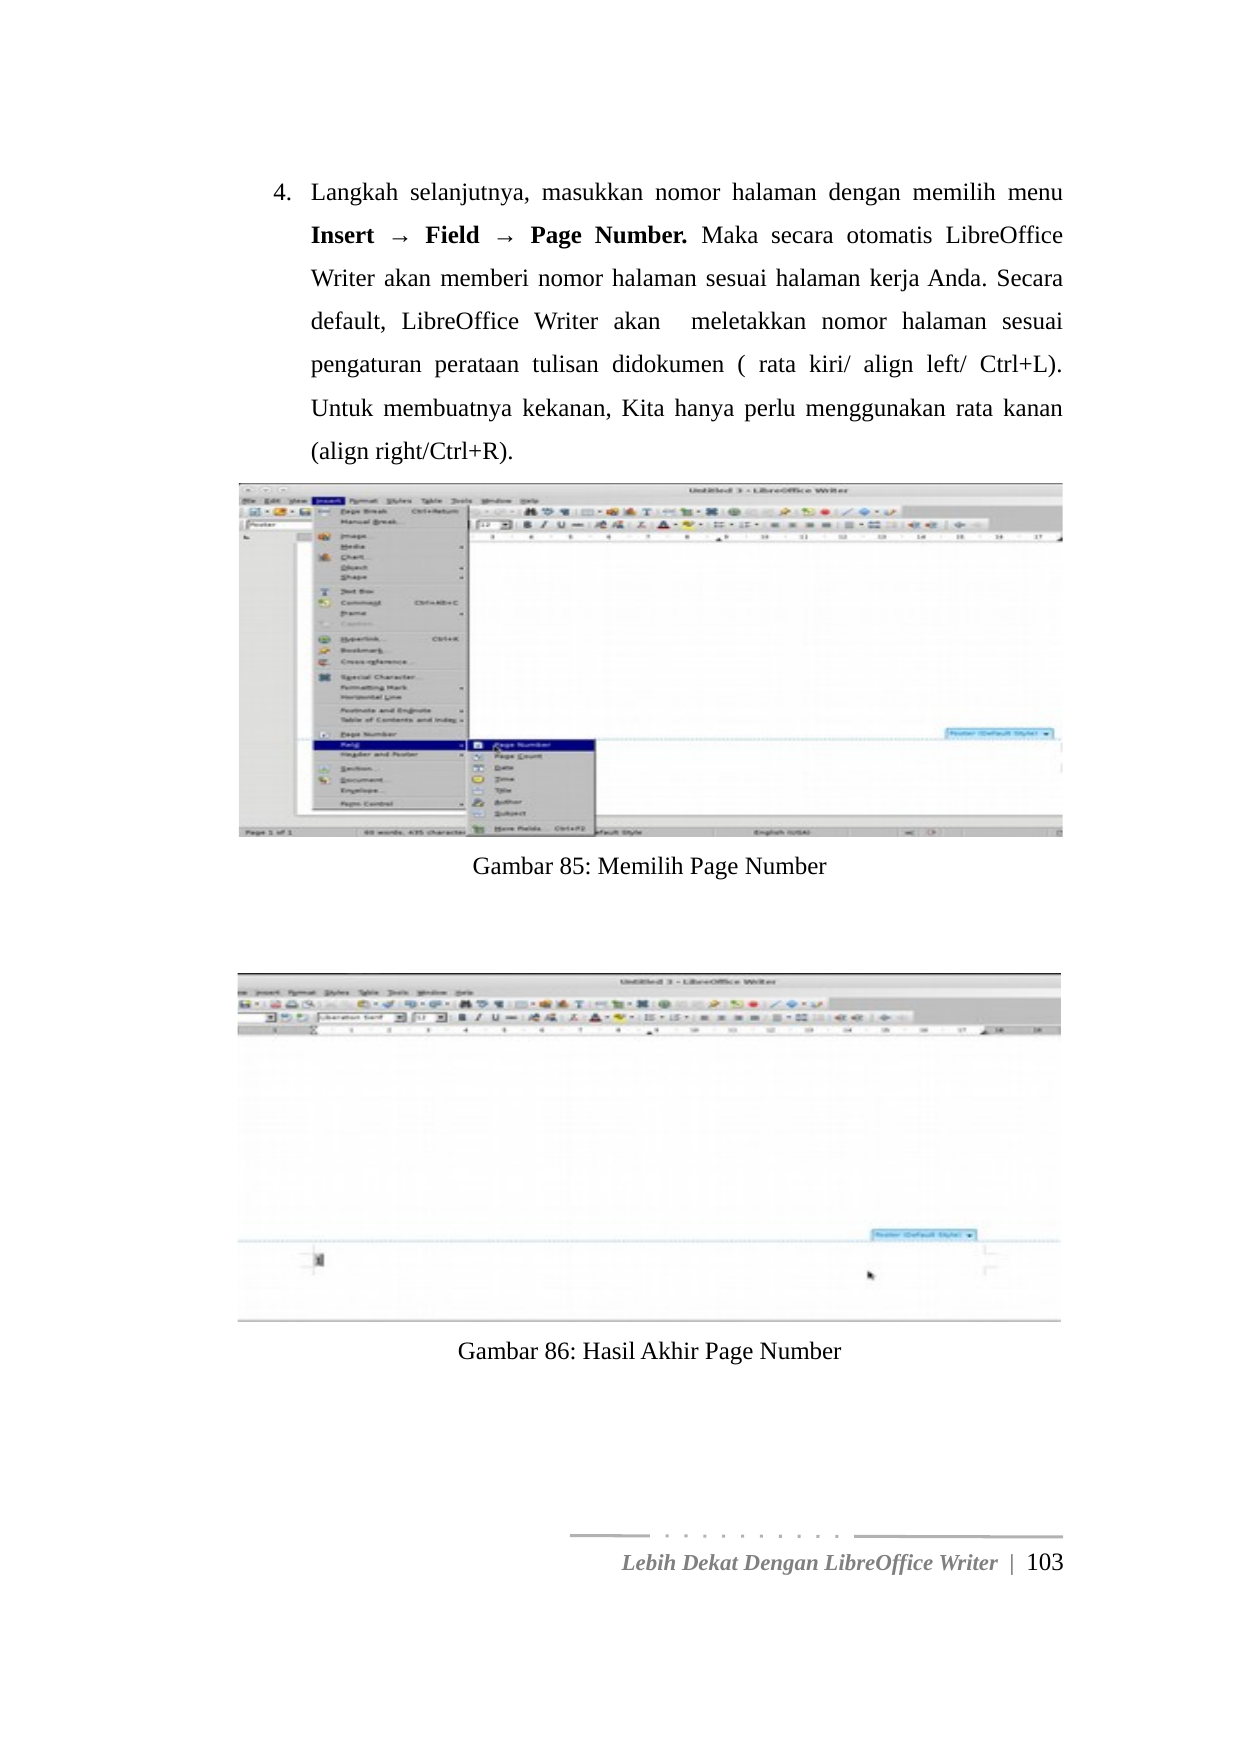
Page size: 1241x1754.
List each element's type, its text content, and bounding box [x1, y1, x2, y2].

list Langkah selanjutnya, masukkan nomor halaman dengan memilih menu Insert → Field → Page Number. Maka secara otomatis LibreOffice Writer akan memberi nomor halaman sesuai halaman kerja Anda. Secara default, LibreOffice Writer akan meletakkan nomor halaman sesuai pengaturan perataan tulisan didokumen ( rata kiri/ align left/ Ctrl+L). Untuk membuatnya kekanan, Kita hanya perlu menggunakan rata kanan (align right/Ctrl+R). [273, 177, 1063, 464]
picture [238, 483, 1063, 837]
text Gambar 86: Hasil Akhir Page Number [236, 1322, 1063, 1365]
picture [237, 973, 1061, 1322]
text Gambar 85: Memilih Page Number [236, 837, 1063, 880]
